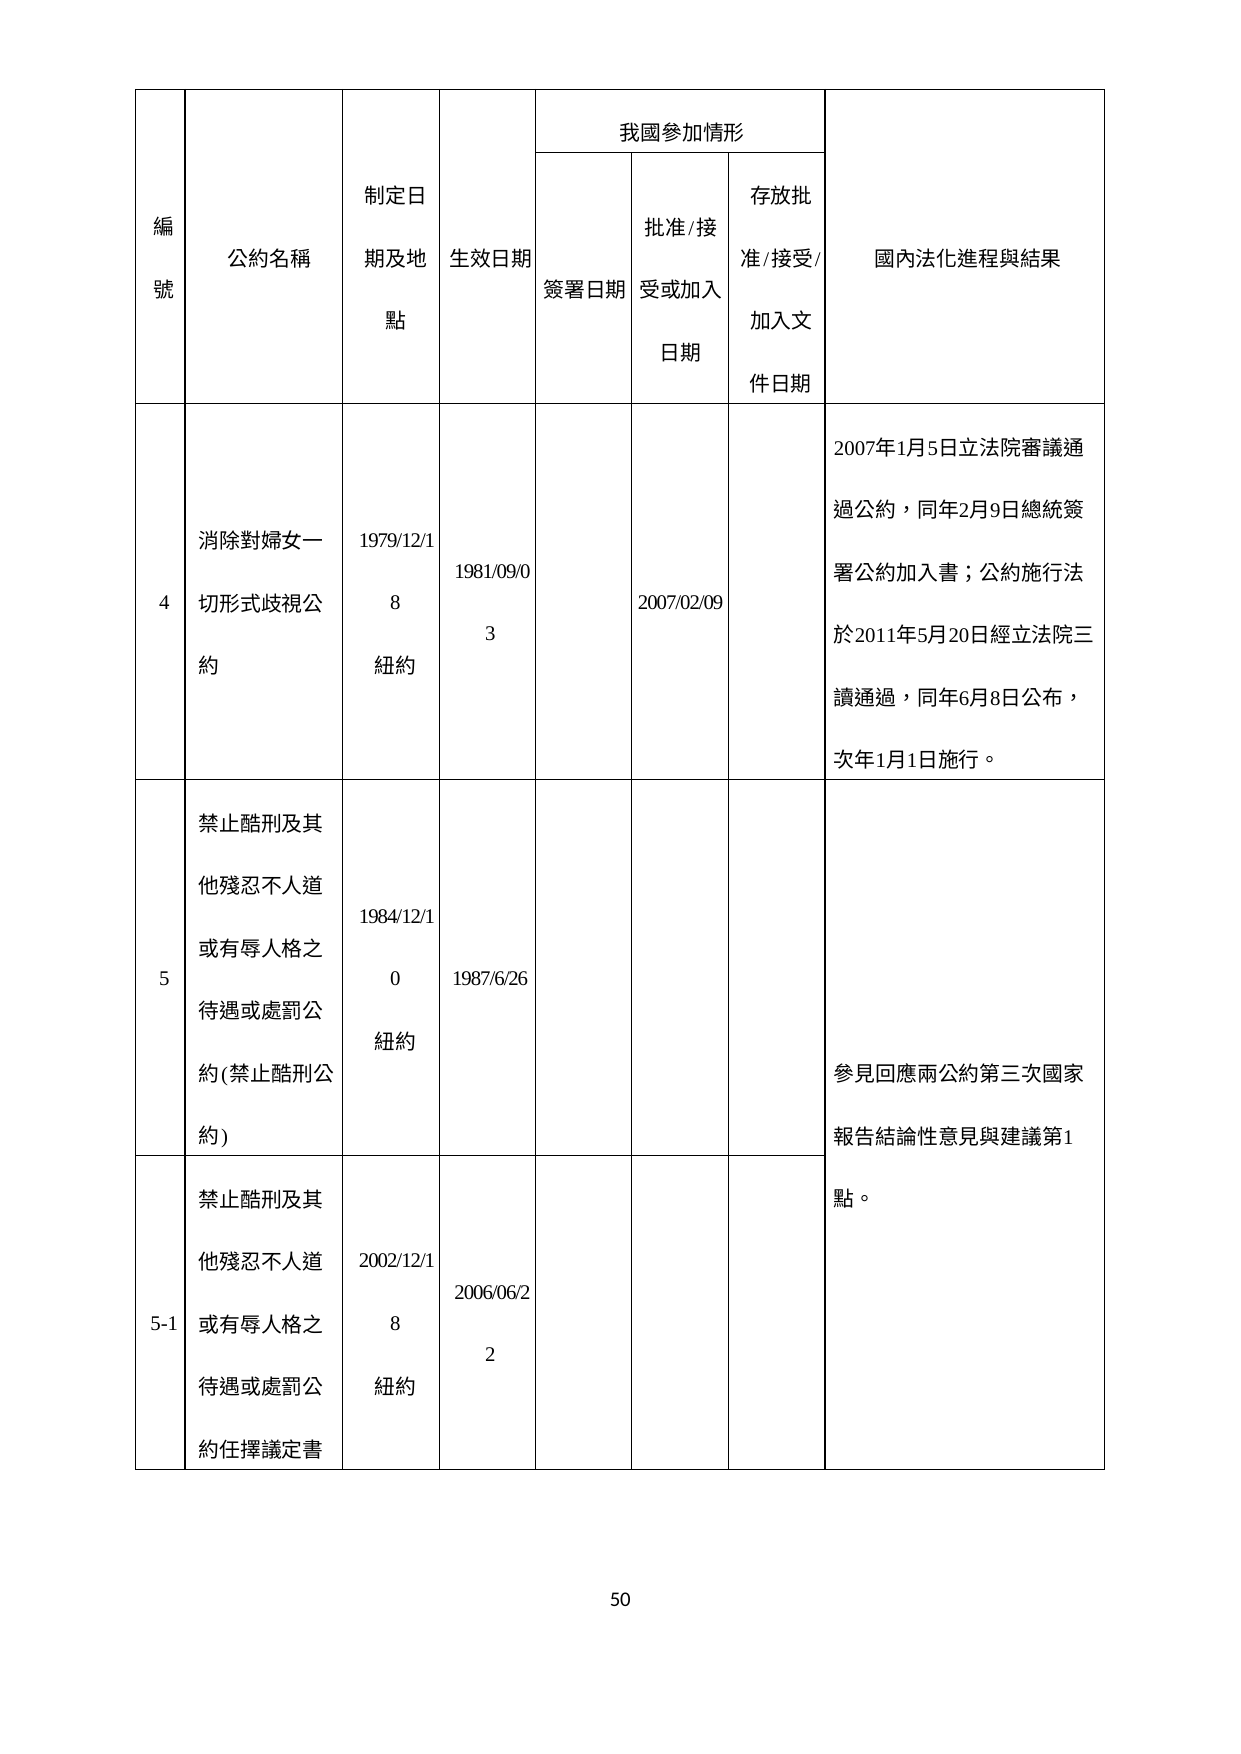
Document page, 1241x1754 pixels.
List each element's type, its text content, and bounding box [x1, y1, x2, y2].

table_header 生效日期 [440, 90, 535, 403]
table_header 制定日期及地點 [343, 90, 439, 403]
table_cell 5-1 [136, 1156, 184, 1469]
table_cell 2007/02/09 [632, 404, 728, 779]
table_cell [632, 1156, 728, 1469]
table_cell 存放批准/接受/加入文件日期 [729, 153, 824, 403]
table_header 公約名稱 [186, 90, 342, 403]
table_cell 1981/09/03 [440, 404, 535, 779]
table_cell [632, 780, 728, 1155]
table_cell 2002/12/18 紐約 [343, 1156, 439, 1469]
table_cell 1987/6/26 [440, 780, 535, 1155]
table_cell 1984/12/10 紐約 [343, 780, 439, 1155]
table_cell [536, 404, 631, 779]
table_cell 5 [136, 780, 184, 1155]
table_cell 禁止酷刑及其他殘忍不人道或有辱人格之待遇或處罰公約(禁止酷刑公約) [186, 780, 342, 1155]
table_header 編號 [136, 90, 184, 403]
table_cell 批准/接受或加入日期 [632, 153, 728, 403]
table_cell [729, 1156, 824, 1469]
table_cell 參見回應兩公約第三次國家報告結論性意見與建議第1點。 [826, 780, 1104, 1469]
table_cell [729, 780, 824, 1155]
table_cell [729, 404, 824, 779]
table_cell [536, 780, 631, 1155]
table_cell 消除對婦女一切形式歧視公約 [186, 404, 342, 779]
table_header 國內法化進程與結果 [826, 90, 1104, 403]
table_cell 簽署日期 [536, 153, 631, 403]
table_cell [536, 1156, 631, 1469]
table_cell 禁止酷刑及其他殘忍不人道或有辱人格之待遇或處罰公約任擇議定書 [186, 1156, 342, 1469]
table_cell 1979/12/18 紐約 [343, 404, 439, 779]
table_cell 2007年1月5日立法院審議通過公約，同年2月9日總統簽署公約加入書；公約施行法於2011年5月20日經立法院三讀通過，同年6月8日公布，次年1月1日施行。 [826, 404, 1104, 779]
table_cell 4 [136, 404, 184, 779]
table_cell 2006/06/22 [440, 1156, 535, 1469]
table_header 我國參加情形 [536, 90, 824, 152]
